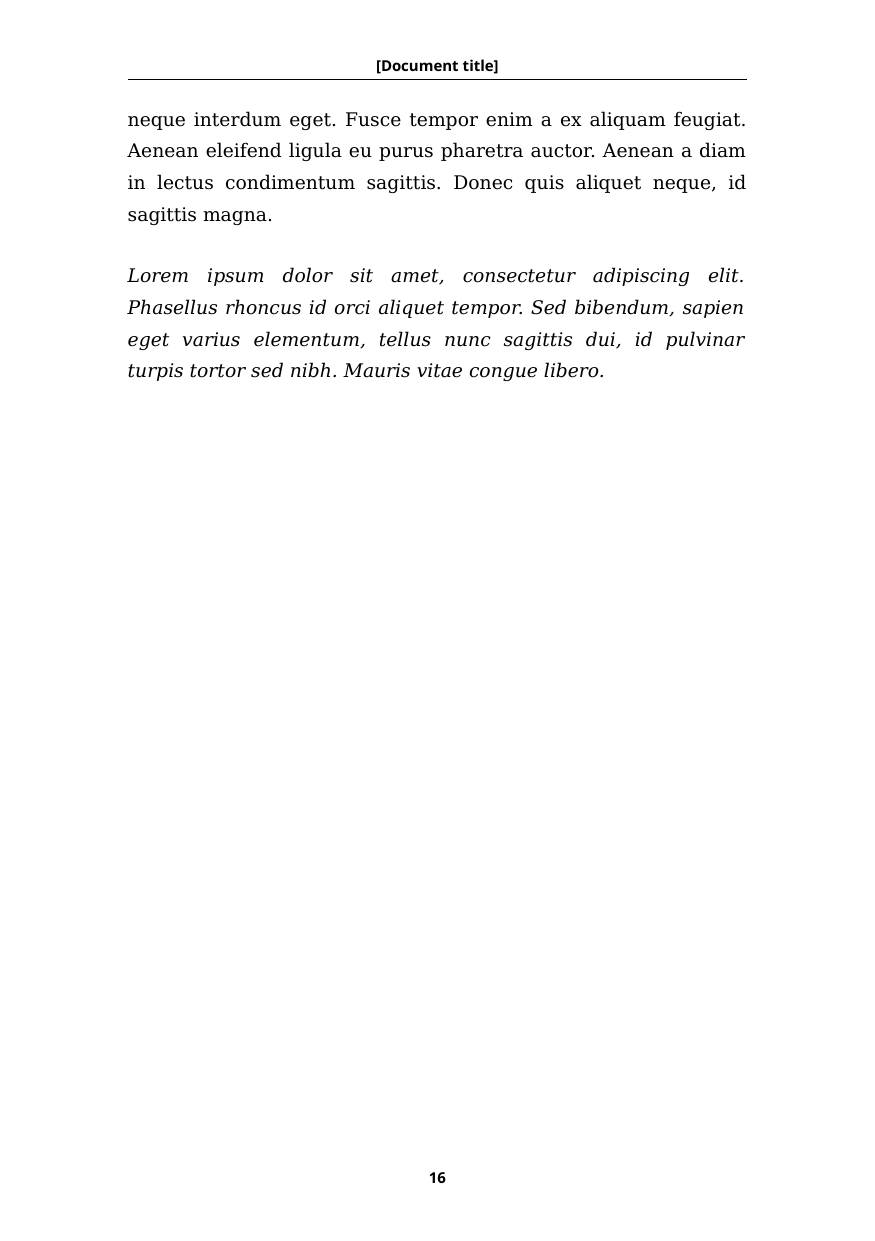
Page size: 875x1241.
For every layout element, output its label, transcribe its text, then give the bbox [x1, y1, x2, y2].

text neque interdum eget. Fusce tempor enim a ex aliquam feugiat. Aenean eleifend ligula eu purus pharetra auctor. Aenean a diam in lectus condimentum sagittis. Donec quis aliquet neque, id sagittis magna. [127, 109, 747, 226]
text Lorem ipsum dolor sit amet, consectetur adipiscing elit. Phasellus rhoncus id orci aliquet tempor. Sed bibendum, sapien eget varius elementum, tellus nunc sagittis dui, id pulvinar turpis tortor sed nibh. Mauris vitae congue libero. [127, 265, 747, 382]
